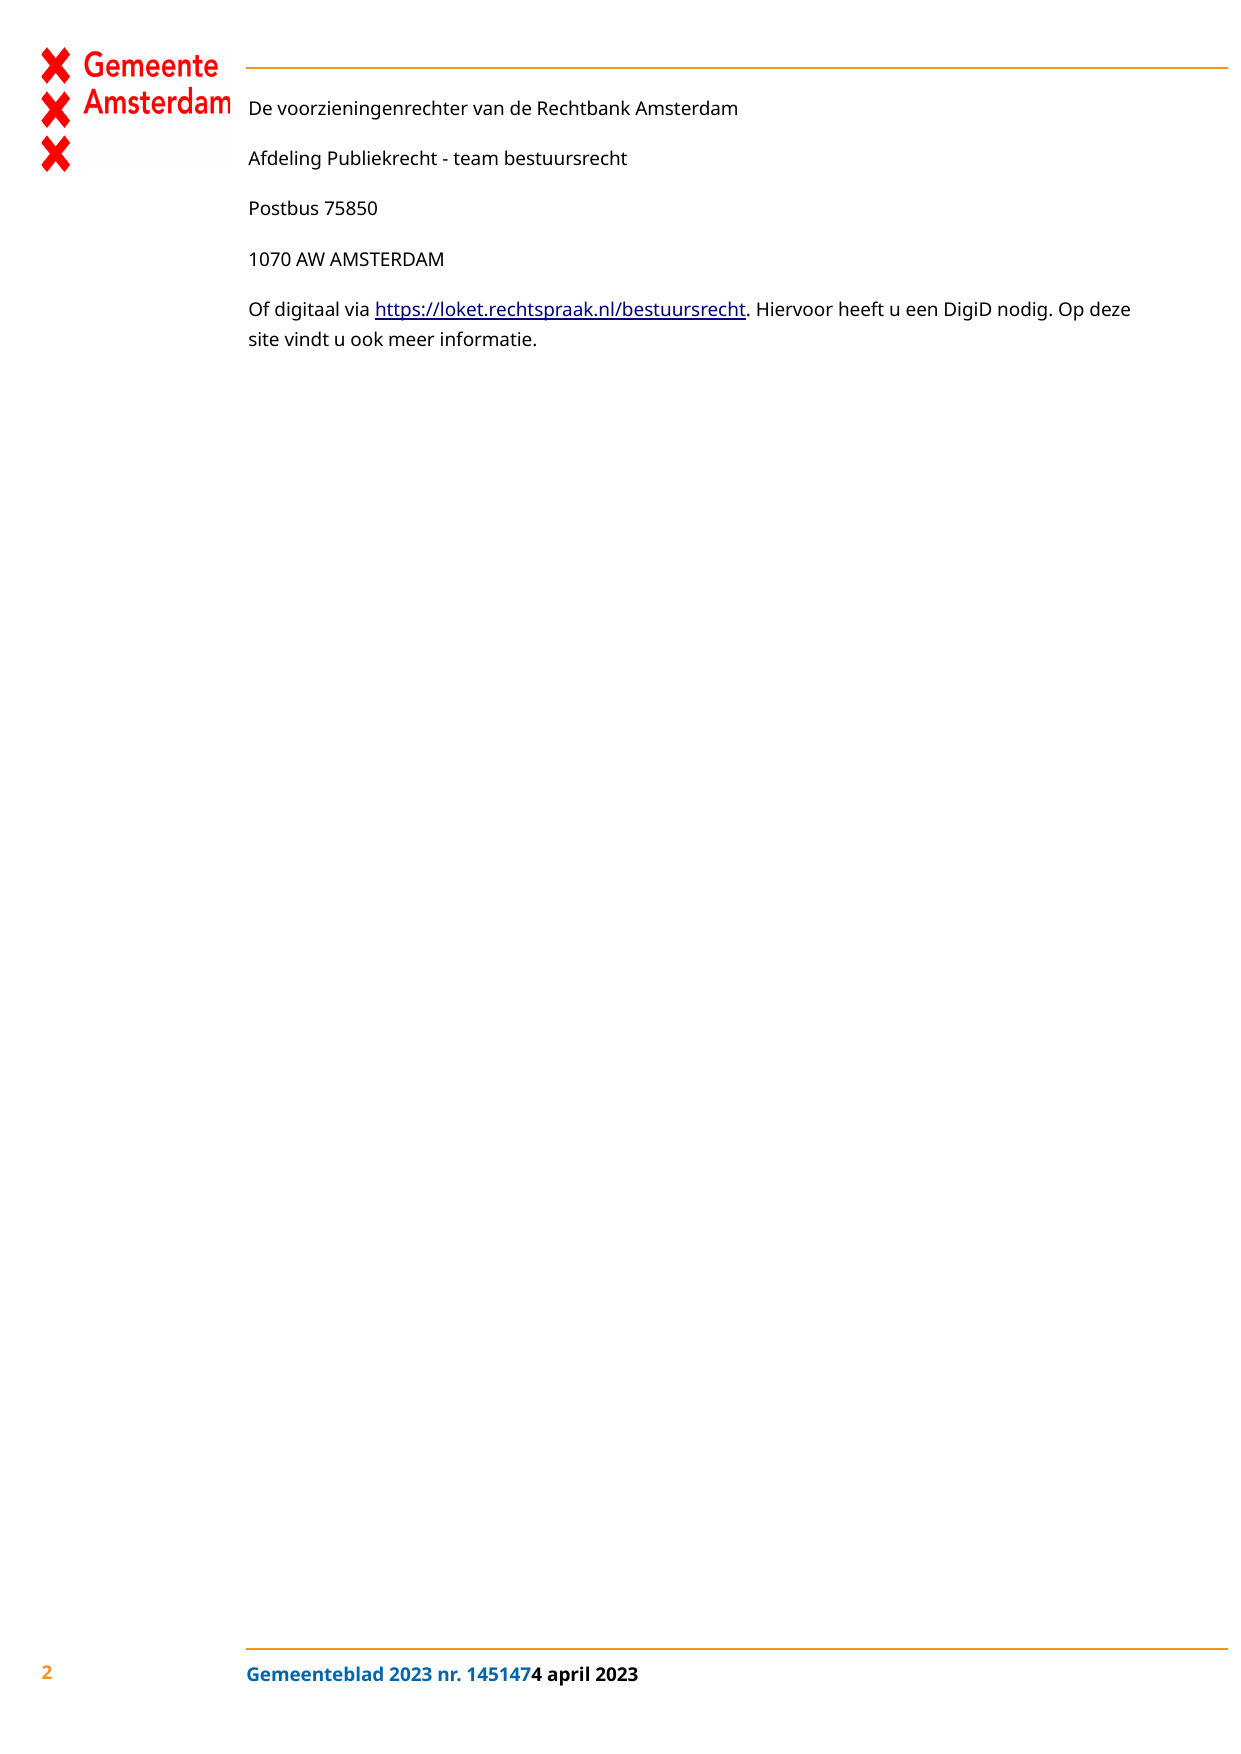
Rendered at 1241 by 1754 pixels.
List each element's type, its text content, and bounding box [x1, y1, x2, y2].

text Afdeling Publiekrecht - team bestuursrecht [248, 145, 1152, 171]
text Postbus 75850 [248, 196, 1152, 221]
text Of digitaal via https://loket.rechtspraak.nl/bestuursrecht. Hiervoor heeft u een DigiD nodig. Op deze site vindt u ook meer informatie. [248, 296, 1152, 352]
text 1070 AW AMSTERDAM [248, 246, 1152, 272]
text De voorzieningenrechter van de Rechtbank Amsterdam [248, 95, 1152, 121]
picture [41, 47, 231, 172]
